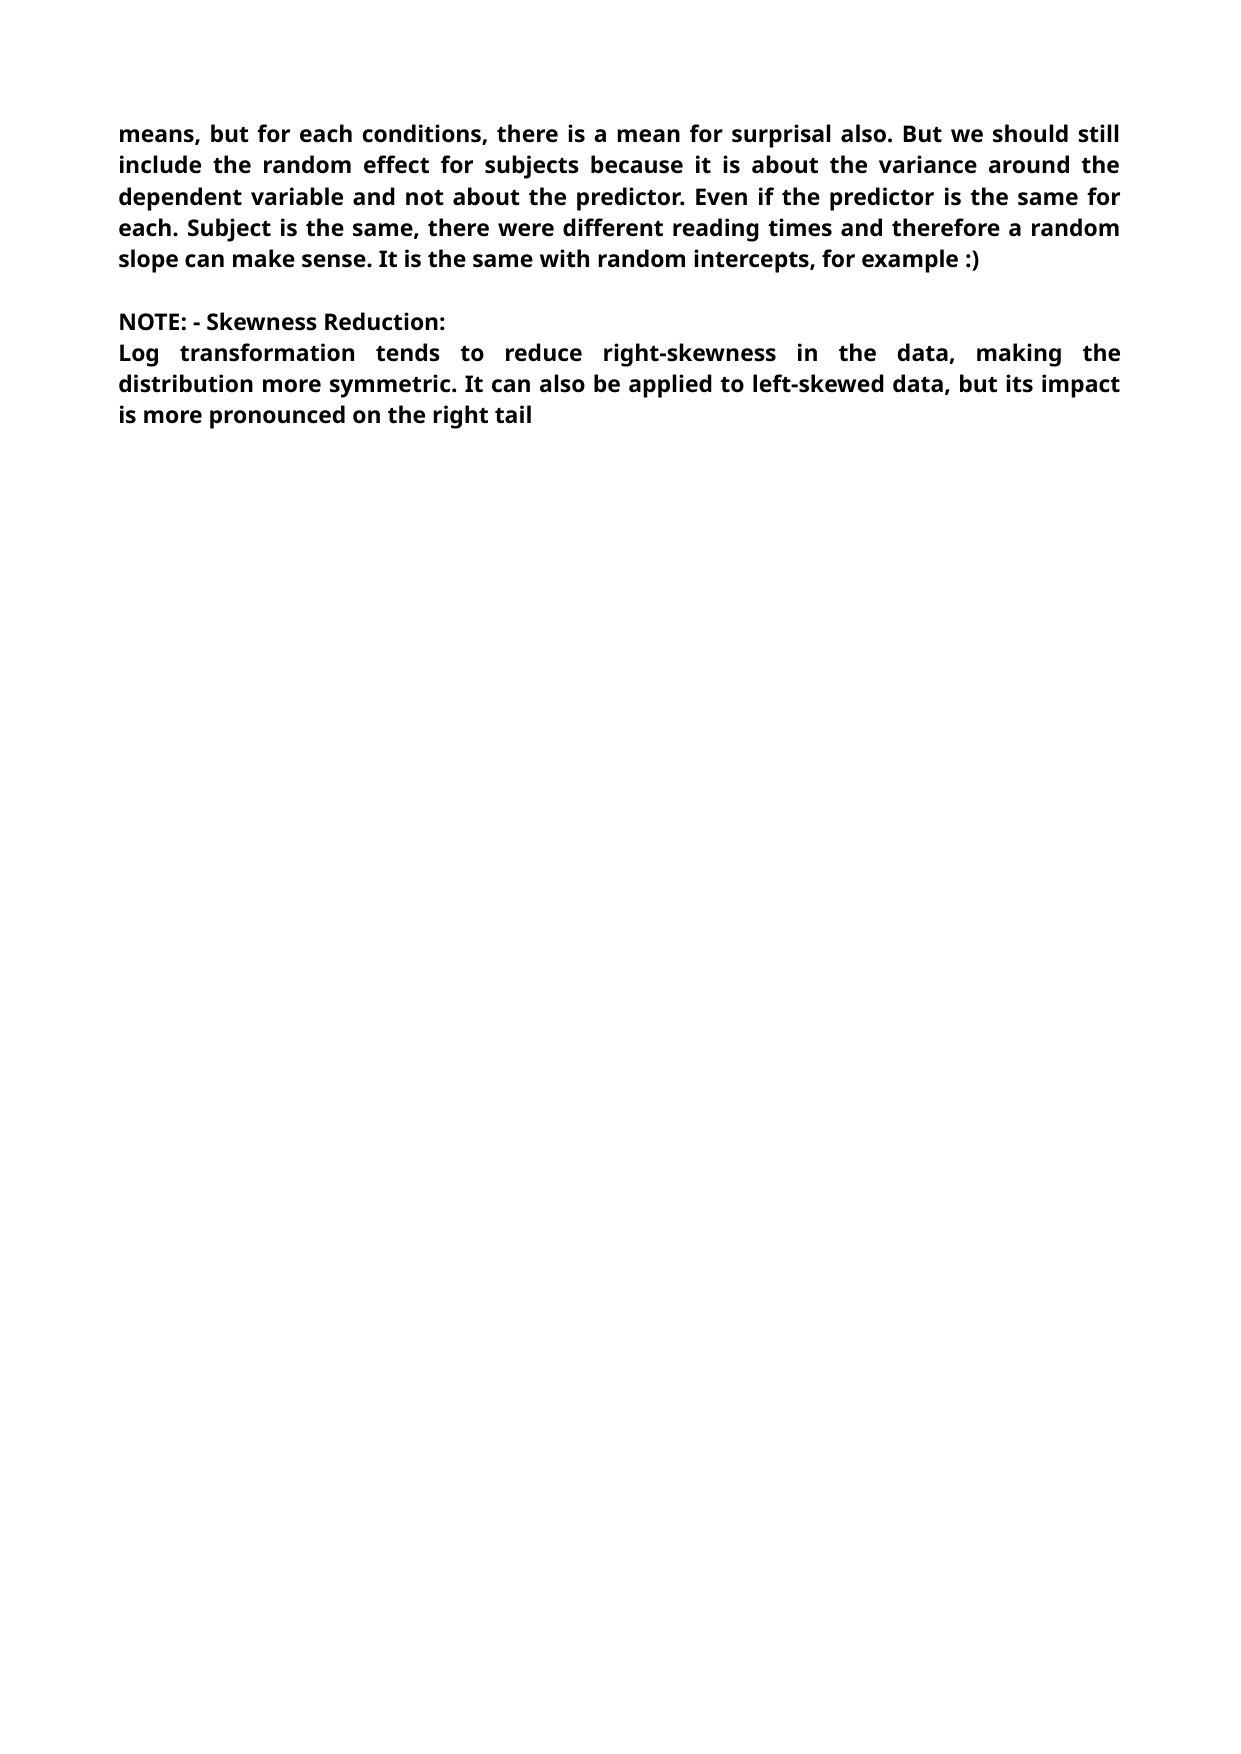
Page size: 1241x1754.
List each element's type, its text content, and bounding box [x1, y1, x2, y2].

text Log transformation tends to reduce right-skewness in the data, making the distribution more symmetric. It can also be applied to left-skewed data, but its impact is more pronounced on the right tail [118, 337, 1122, 431]
text NOTE: - Skewness Reduction: [118, 306, 1122, 337]
text means, but for each conditions, there is a mean for surprisal also. But we should still include the random effect for subjects because it is about the variance around the dependent variable and not about the predictor. Even if the predictor is the same for each. Subject is the same, there were different reading times and therefore a random slope can make sense. It is the same with random intercepts, for example :) [118, 118, 1122, 274]
